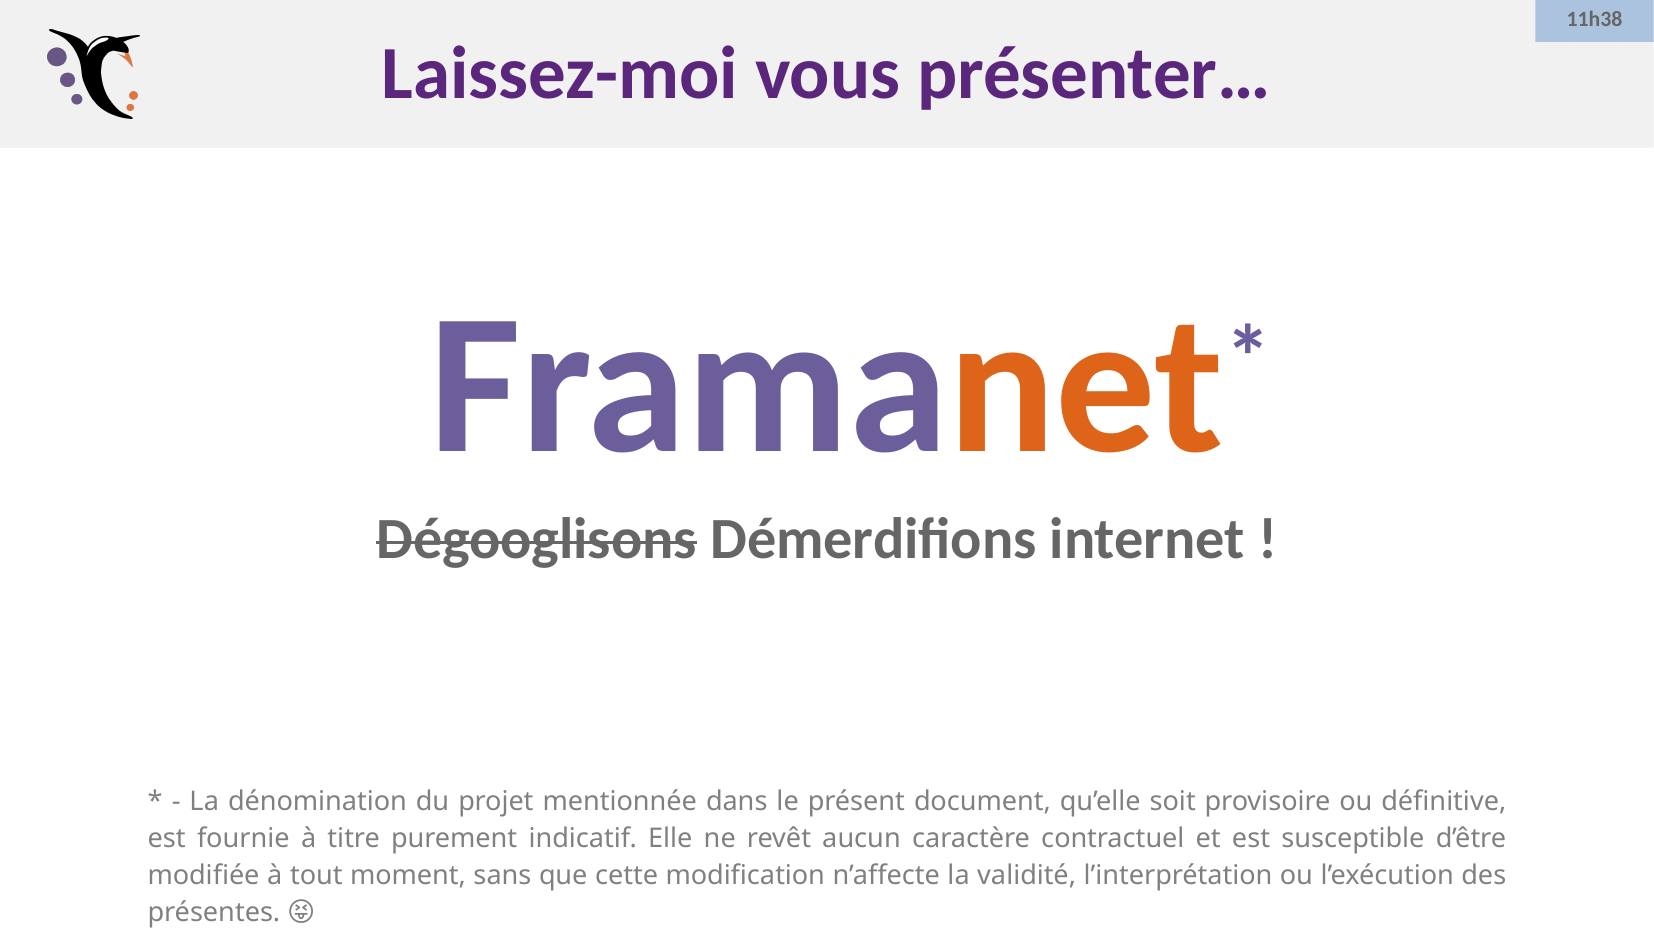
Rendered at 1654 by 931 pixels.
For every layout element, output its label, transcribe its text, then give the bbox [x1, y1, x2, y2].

subtitle Framanet [82, 211, 1571, 591]
text_box 11h38 [1535, 0, 1654, 42]
title Laissez-moi vous présenter… [82, 1, 1571, 157]
text_box Dégooglisons Démerdifions internet ! [310, 507, 1344, 640]
text_box * [1210, 312, 1286, 420]
text_box * - La dénomination du projet mentionnée dans le présent document, qu’elle soit provisoire ou définitive, est fournie à titre purement indicatif. Elle ne revêt aucun caractère contractuel et est susceptible d’être modifiée à tout moment, sans que cette modification n’affecte la validité, l’interprétation ou l’exécution des présentes. 😝 [132, 774, 1521, 884]
picture [47, 29, 82, 119]
